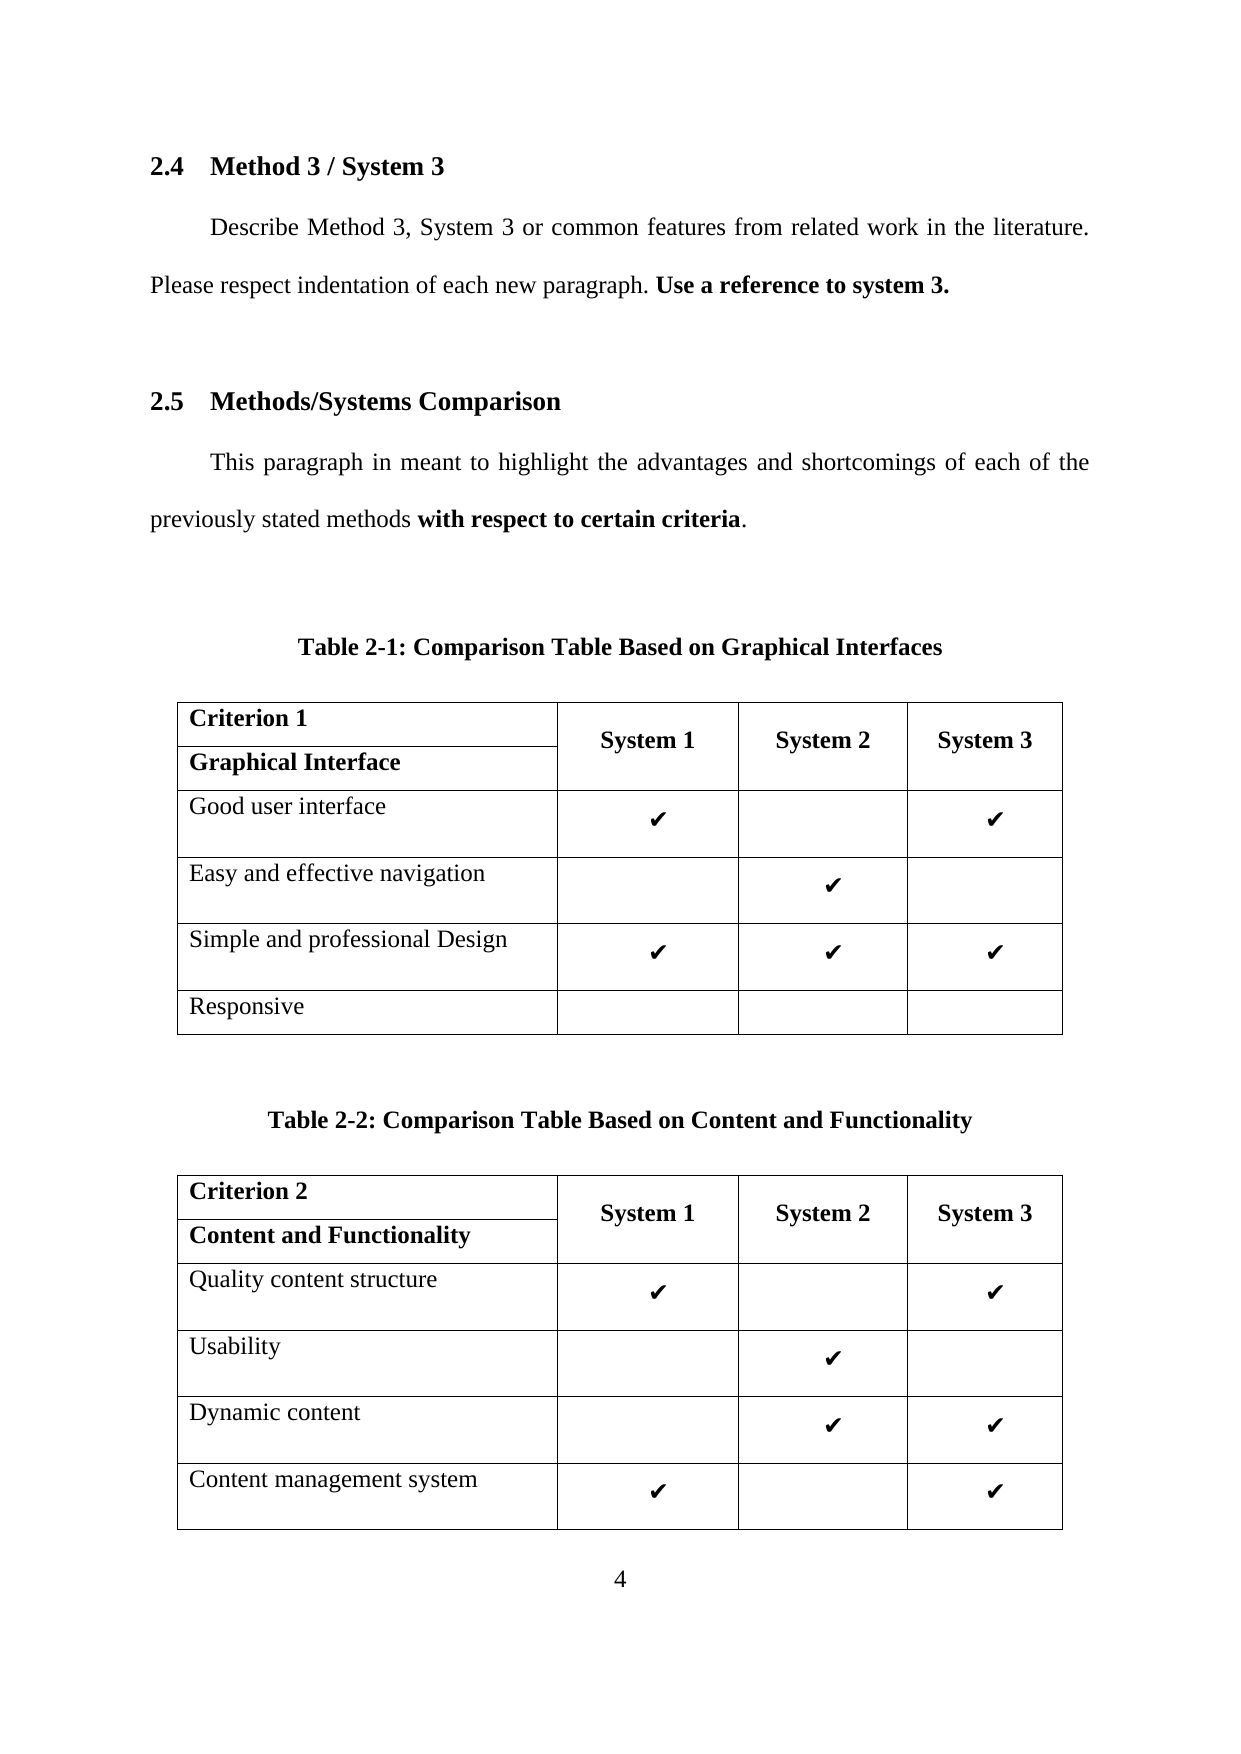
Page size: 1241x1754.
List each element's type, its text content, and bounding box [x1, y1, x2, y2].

table_cell [908, 1397, 1062, 1463]
table_cell [739, 1397, 907, 1463]
table_cell [908, 1464, 1062, 1529]
table_cell [558, 1464, 738, 1529]
table_cell [908, 924, 1062, 990]
table_cell [558, 791, 738, 857]
text Table 2-2: Comparison Table Based on Content and Functionality [150, 1105, 1090, 1134]
table_header System 2 [739, 1176, 907, 1263]
table_cell [558, 1264, 738, 1330]
table_cell Simple and professional Design [178, 924, 557, 990]
table_header Criterion 2 [178, 1176, 557, 1219]
table_cell [739, 1464, 907, 1529]
table_cell [558, 858, 738, 923]
text This paragraph in meant to highlight the advantages and shortcomings of each of the previously stated methods with respect to certain criteria. [150, 447, 1090, 533]
table_header System 1 [558, 1176, 738, 1263]
text Table 2-1: Comparison Table Based on Graphical Interfaces [150, 632, 1090, 661]
table_cell [739, 1331, 907, 1396]
table_cell Content and Functionality [178, 1220, 557, 1263]
table_cell Content management system [178, 1464, 557, 1529]
table_cell [739, 858, 907, 923]
table_cell Graphical Interface [178, 747, 557, 790]
table_cell [908, 791, 1062, 857]
table_header System 2 [739, 703, 907, 790]
table_cell Quality content structure [178, 1264, 557, 1330]
table_cell [739, 1264, 907, 1330]
table_header Criterion 1 [178, 703, 557, 746]
table_cell [739, 924, 907, 990]
table_cell Good user interface [178, 791, 557, 857]
subtitle Methods/Systems Comparison [150, 385, 1090, 416]
table_cell [558, 1331, 738, 1396]
table_cell [908, 1331, 1062, 1396]
table_cell [558, 924, 738, 990]
table_cell [558, 991, 738, 1034]
table_cell [558, 1397, 738, 1463]
table_cell Easy and effective navigation [178, 858, 557, 923]
table_cell [908, 858, 1062, 923]
text Describe Method 3, System 3 or common features from related work in the literature. Please respect indentation of each new paragraph. Use a reference to system 3. [150, 212, 1090, 298]
table_cell Dynamic content [178, 1397, 557, 1463]
table_header System 3 [908, 703, 1062, 790]
table_header System 1 [558, 703, 738, 790]
table_cell Usability [178, 1331, 557, 1396]
table_cell Responsive [178, 991, 557, 1034]
table_header System 3 [908, 1176, 1062, 1263]
subtitle Method 3 / System 3 [150, 150, 1090, 181]
table_cell [739, 991, 907, 1034]
table_cell [908, 991, 1062, 1034]
table_cell [739, 791, 907, 857]
table_cell [908, 1264, 1062, 1330]
